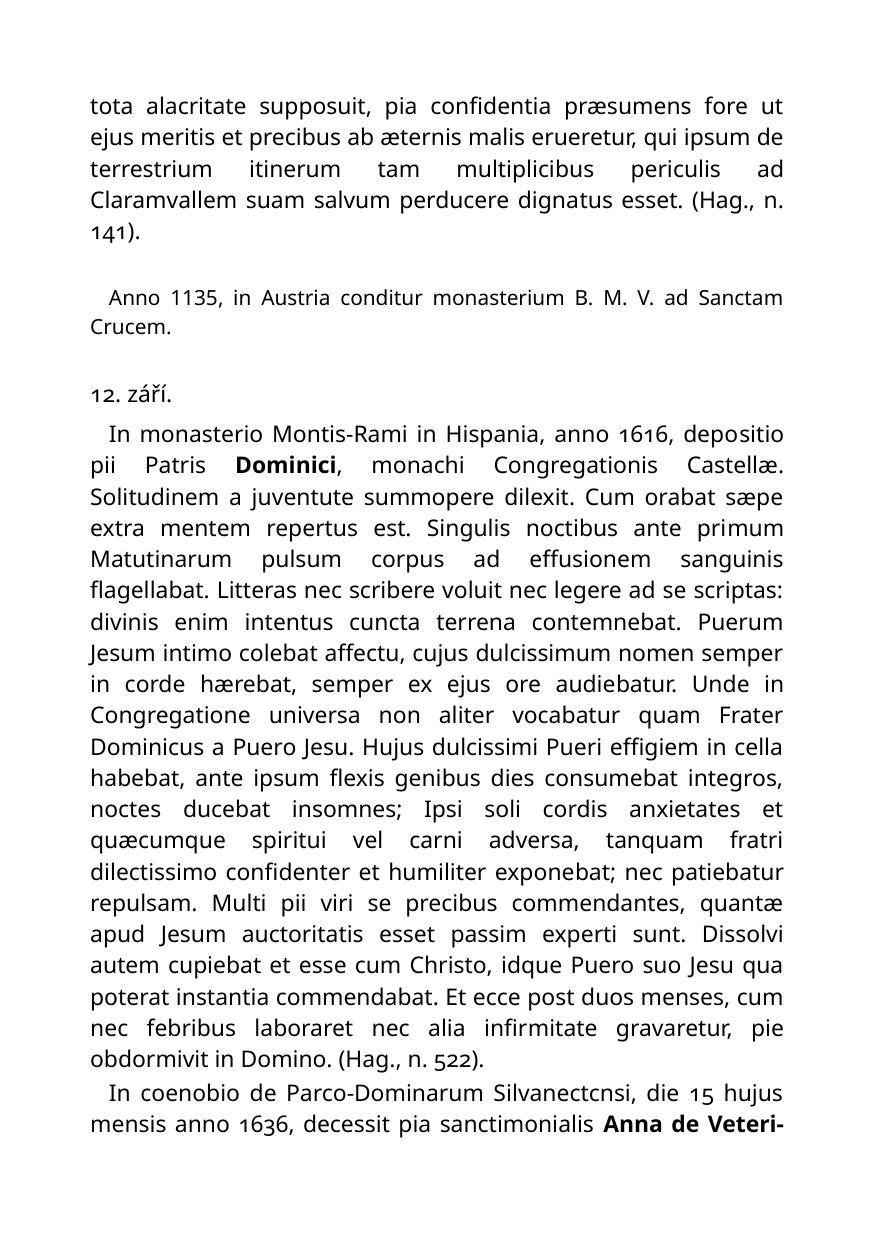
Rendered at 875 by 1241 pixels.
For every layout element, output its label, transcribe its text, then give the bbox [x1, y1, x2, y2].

text Anno 1135, in Austria conditur monasterium B. M. V. ad Sanctam Crucem. [90, 283, 784, 340]
text 12. září. [90, 378, 784, 409]
text In coenobio de Parco-Dominarum Silvanectcnsi, die 15 hujus mensis anno 1636, decessit pia sanctimonialis Anna de Veteri- [90, 1077, 784, 1140]
text tota alacritate supposuit, pia confidentia præsumens fore ut ejus meritis et precibus ab æternis malis erueretur, qui ipsum de terrestrium itinerum tam multiplici­bus periculis ad Claramvallem suam salvum perducere digna­tus esset. (Hag., n. 141). [90, 90, 784, 246]
text In monasterio Montis-Rami in Hispania, anno 1616, depo­sitio pii Patris Dominici, monachi Congregationis Castellæ. Solitudinem a juventute summopere dilexit. Cum orabat sæpe extra mentem repertus est. Singulis noctibus ante pri­mum Matutinarum pulsum corpus ad effusionem sanguinis flagellabat. Litteras nec scribere voluit nec legere ad se scriptas: divinis enim intentus cuncta terrena contemnebat. Puerum Jesum intimo colebat affectu, cujus dulcissimum nomen semper in corde hærebat, semper ex ejus ore audie­batur. Unde in Congregatione universa non aliter vocabatur quam Frater Dominicus a Puero Jesu. Hujus dulcissimi Pueri effigiem in cella habebat, ante ipsum flexis genibus dies consumebat integros, noctes ducebat insomnes; Ipsi soli cordis anxietates et quæcumque spiritui vel carni adversa, tanquam fratri dilectissimo confidenter et humiliter expone­bat; nec patiebatur repulsam. Multi pii viri se precibus commendantes, quantæ apud Jesum auctoritatis esset passim experti sunt. Dissolvi autem cupiebat et esse cum Christo, idque Puero suo Jesu qua poterat instantia commendabat. Et ecce post duos menses, cum nec febribus laboraret nec alia infir­mitate gravaretur, pie obdormivit in Domino. (Hag., n. 522). [90, 418, 784, 1074]
